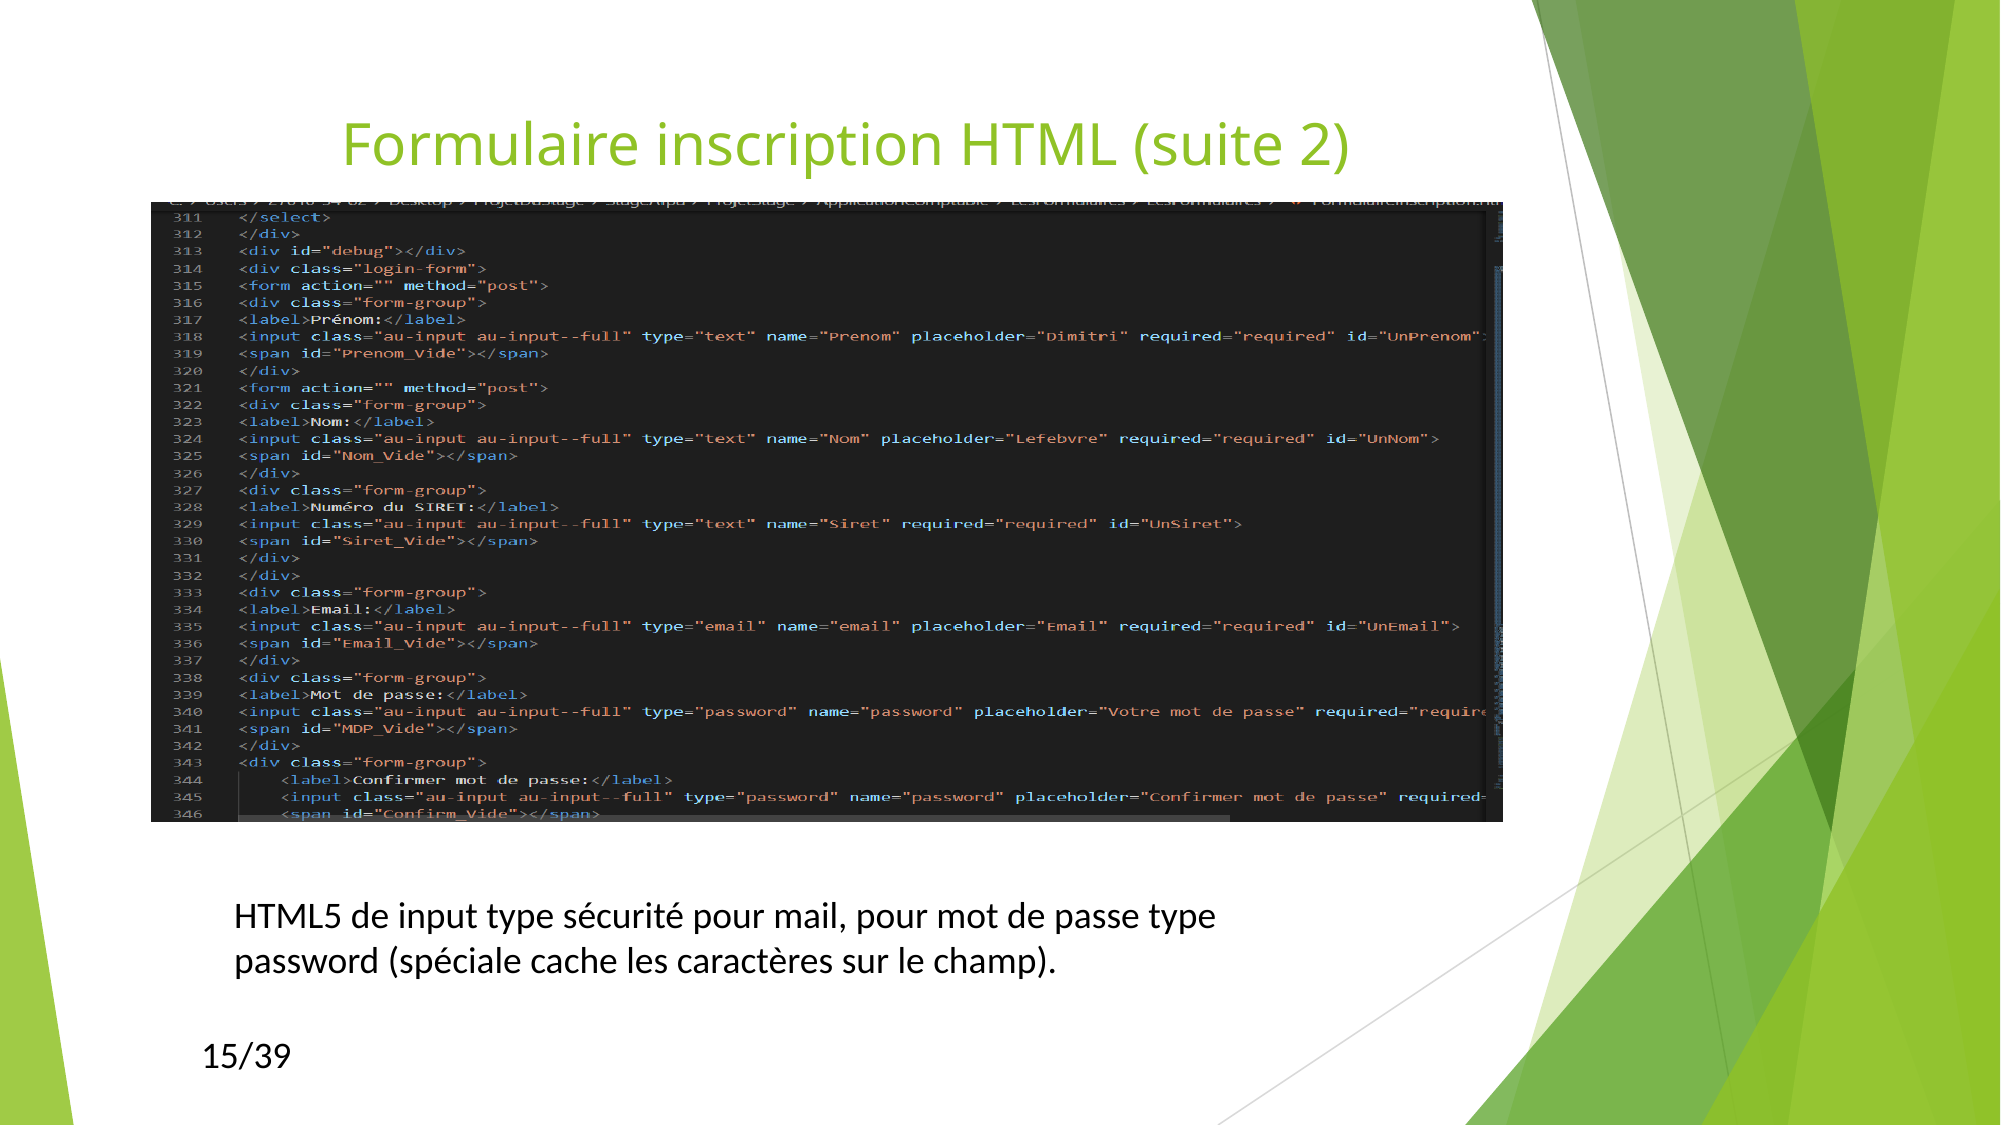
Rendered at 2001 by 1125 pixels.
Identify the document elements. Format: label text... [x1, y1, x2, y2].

picture [151, 202, 1503, 823]
text_box HTML5 de input type sécurité pour mail, pour mot de passe type password (spéciale cache les caractères sur le champ). [219, 883, 1384, 990]
text_box 15/39 [186, 1024, 331, 1085]
title Formulaire inscription HTML (suite 2) [170, 99, 1522, 224]
